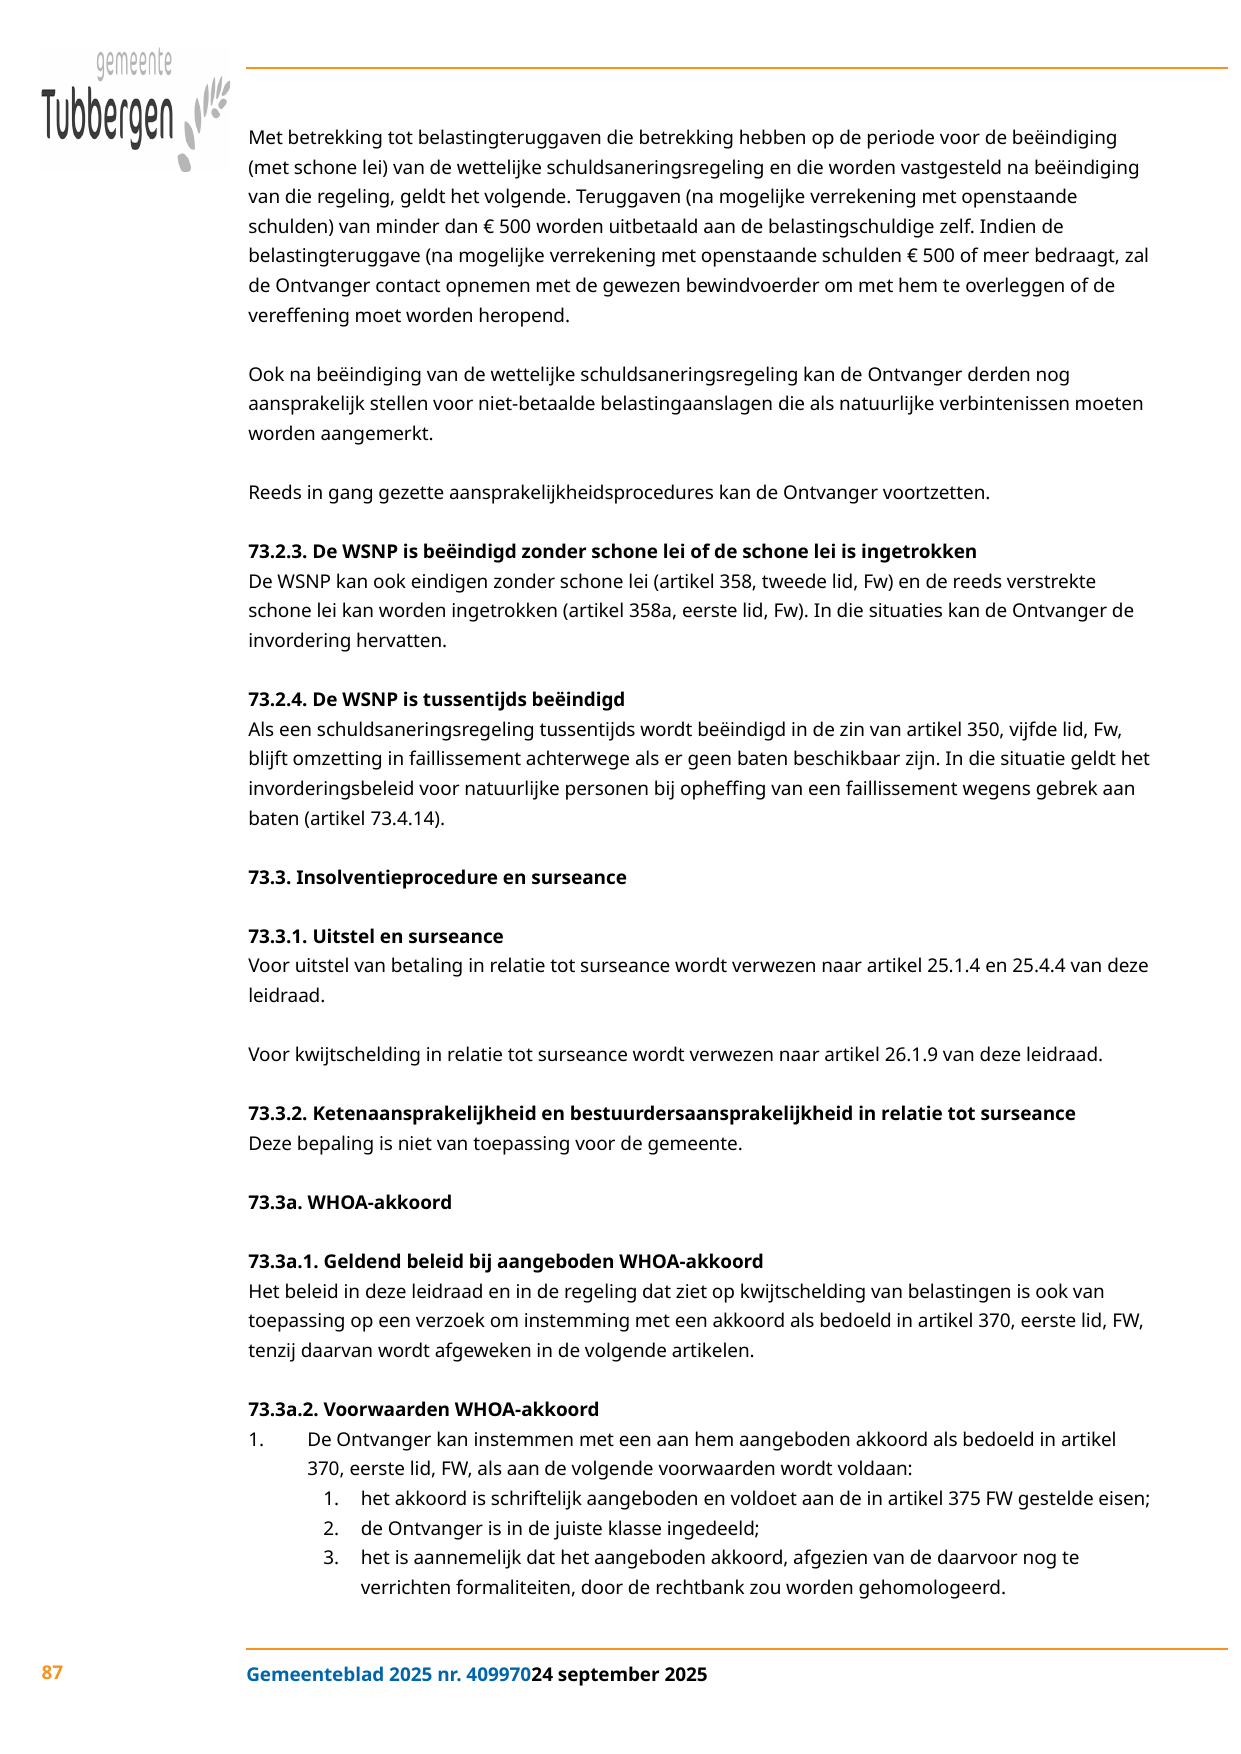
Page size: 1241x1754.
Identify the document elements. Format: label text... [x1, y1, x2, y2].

text 73.2.3. De WSNP is beëindigd zonder schone lei of de schone lei is ingetrokken [248, 538, 1152, 564]
text 73.2.4. De WSNP is tussentijds beëindigd [248, 686, 1152, 712]
list de Ontvanger is in de juiste klasse ingedeeld; [323, 1515, 1152, 1541]
text Het beleid in deze leidraad en in de regeling dat ziet op kwijtschelding van belastingen is ook van toepassing op een verzoek om instemming met een akkoord als bedoeld in artikel 370, eerste lid, FW, tenzij daarvan wordt afgeweken in de volgende artikelen. [248, 1278, 1152, 1363]
picture [41, 47, 231, 172]
text 73.3.2. Ketenaansprakelijkheid en bestuurdersaansprakelijkheid in relatie tot surseance [248, 1101, 1152, 1126]
text Als een schuldsaneringsregeling tussentijds wordt beëindigd in de zin van artikel 350, vijfde lid, Fw, blijft omzetting in faillissement achterwege als er geen baten beschikbaar zijn. In die situatie geldt het invorderingsbeleid voor natuurlijke personen bij opheffing van een faillissement wegens gebrek aan baten (artikel 73.4.14). [248, 716, 1152, 831]
list het is aannemelijk dat het aangeboden akkoord, afgezien van de daarvoor nog te verrichten formaliteiten, door de rechtbank zou worden gehomologeerd. [323, 1544, 1152, 1600]
text Met betrekking tot belastingteruggaven die betrekking hebben op de periode voor de beëindiging (met schone lei) van de wettelijke schuldsaneringsregeling en die worden vastgesteld na beëindiging van die regeling, geldt het volgende. Teruggaven (na mogelijke verrekening met openstaande schulden) van minder dan € 500 worden uitbetaald aan de belastingschuldige zelf. Indien de belastingteruggave (na mogelijke verrekening met openstaande schulden € 500 of meer bedraagt, zal de Ontvanger contact opnemen met de gewezen bewindvoerder om met hem te overleggen of de vereffening moet worden heropend. [248, 124, 1152, 328]
list De Ontvanger kan instemmen met een aan hem aangeboden akkoord als bedoeld in artikel 370, eerste lid, FW, als aan de volgende voorwaarden wordt voldaan: [248, 1426, 1152, 1481]
text 73.3a.1. Geldend beleid bij aangeboden WHOA-akkoord [248, 1248, 1152, 1274]
text De WSNP kan ook eindigen zonder schone lei (artikel 358, tweede lid, Fw) en de reeds verstrekte schone lei kan worden ingetrokken (artikel 358a, eerste lid, Fw). In die situaties kan de Ontvanger de invordering hervatten. [248, 568, 1152, 653]
text Reeds in gang gezette aansprakelijkheidsprocedures kan de Ontvanger voortzetten. [248, 479, 1152, 505]
text 73.3a.2. Voorwaarden WHOA-akkoord [248, 1396, 1152, 1422]
text 73.3.1. Uitstel en surseance [248, 923, 1152, 949]
text Voor uitstel van betaling in relatie tot surseance wordt verwezen naar artikel 25.1.4 en 25.4.4 van deze leidraad. [248, 953, 1152, 1008]
text Deze bepaling is niet van toepassing voor de gemeente. [248, 1130, 1152, 1156]
text 73.3a. WHOA-akkoord [248, 1189, 1152, 1215]
text 73.3. Insolventieprocedure en surseance [248, 864, 1152, 890]
text Ook na beëindiging van de wettelijke schuldsaneringsregeling kan de Ontvanger derden nog aansprakelijk stellen voor niet-betaalde belastingaanslagen die als natuurlijke verbintenissen moeten worden aangemerkt. [248, 361, 1152, 446]
list het akkoord is schriftelijk aangeboden en voldoet aan de in artikel 375 FW gestelde eisen; [323, 1485, 1152, 1511]
text Voor kwijtschelding in relatie tot surseance wordt verwezen naar artikel 26.1.9 van deze leidraad. [248, 1041, 1152, 1067]
